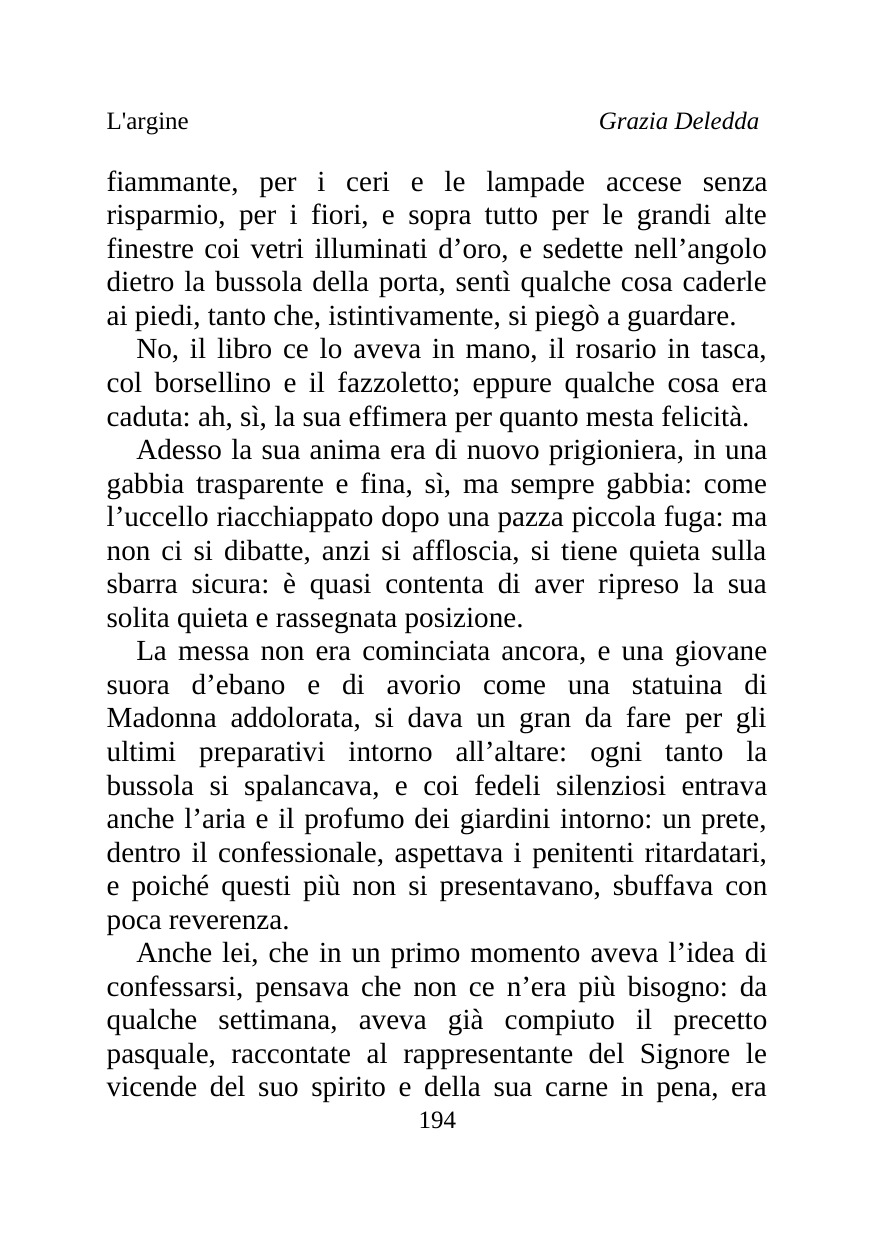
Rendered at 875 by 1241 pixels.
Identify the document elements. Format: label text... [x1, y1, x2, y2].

text La messa non era cominciata ancora, e una giovane suora d’ebano e di avorio come una statuina di Madonna addolorata, si dava un gran da fare per gli ultimi preparativi intorno all’altare: ogni tanto la bussola si spalancava, e coi fedeli silenziosi entrava anche l’aria e il profumo dei giardini intorno: un prete, dentro il confessionale, aspettava i penitenti ritardatari, e poiché questi più non si presentavano, sbuffava con poca reverenza. [106, 633, 768, 935]
text Adesso la sua anima era di nuovo prigioniera, in una gabbia trasparente e fina, sì, ma sempre gabbia: come l’uccello riacchiappato dopo una pazza piccola fuga: ma non ci si dibatte, anzi si affloscia, si tiene quieta sulla sbarra sicura: è quasi contenta di aver ripreso la sua solita quieta e rassegnata posizione. [106, 432, 768, 633]
text No, il libro ce lo aveva in mano, il rosario in tasca, col borsellino e il fazzoletto; eppure qualche cosa era caduta: ah, sì, la sua effimera per quanto mesta felicità. [106, 332, 768, 432]
text Anche lei, che in un primo momento aveva l’idea di confessarsi, pensava che non ce n’era più bisogno: da qualche settimana, aveva già compiuto il precetto pasquale, raccontate al rappresentante del Signore le vicende del suo spirito e della sua carne in pena, era [106, 935, 768, 1103]
text fiammante, per i ceri e le lampade accese senza risparmio, per i fiori, e sopra tutto per le grandi alte finestre coi vetri illuminati d’oro, e sedette nell’angolo dietro la bussola della porta, sentì qualche cosa caderle ai piedi, tanto che, istintivamente, si piegò a guardare. [106, 164, 768, 332]
